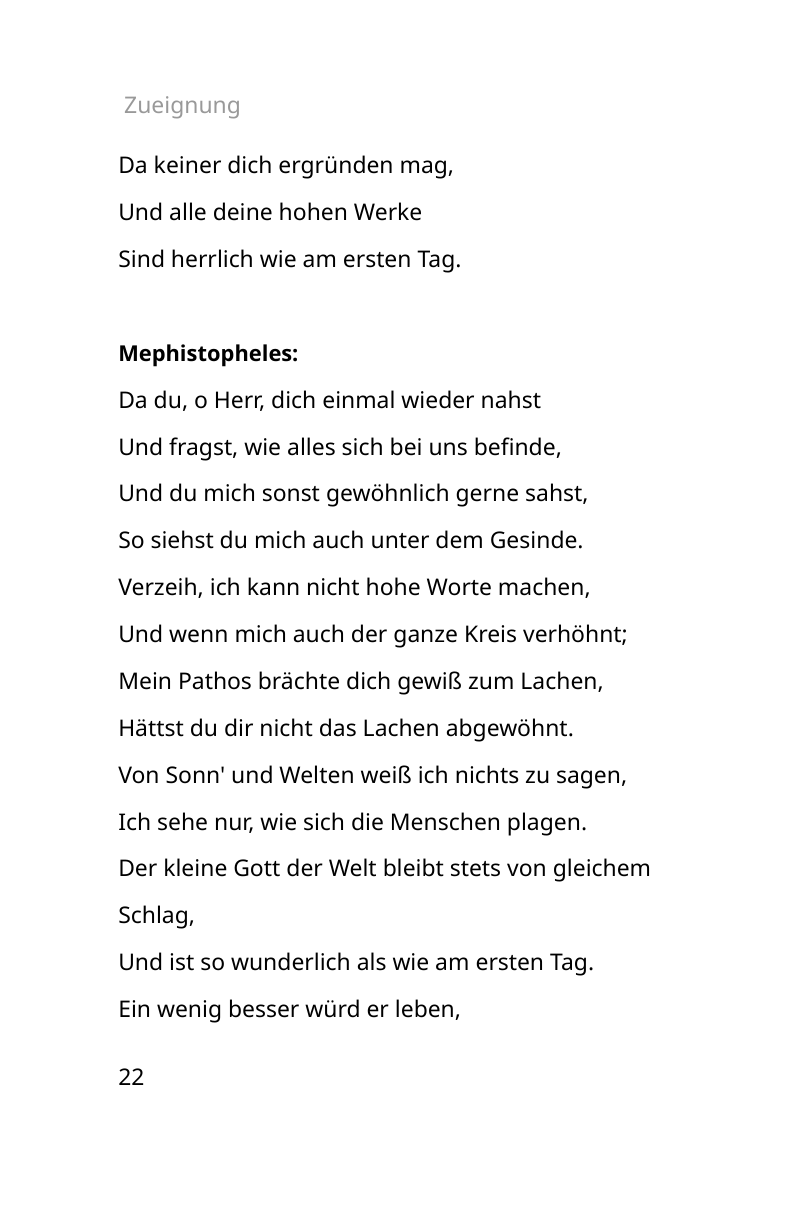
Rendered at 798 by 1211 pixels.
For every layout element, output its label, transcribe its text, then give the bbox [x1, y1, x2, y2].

text Da keiner dich ergründen mag, Und alle deine hohen Werke Sind herrlich wie am ersten Tag. [118, 149, 679, 274]
text Mephistopheles: Da du, o Herr, dich einmal wieder nahst Und fragst, wie alles sich bei uns befinde, Und du mich sonst gewöhnlich gerne sahst, So siehst du mich auch unter dem Gesinde. Verzeih, ich kann nicht hohe Worte machen, Und wenn mich auch der ganze Kreis verhöhnt; Mein Pathos brächte dich gewiß zum Lachen, Hättst du dir nicht das Lachen abgewöhnt. Von Sonn' und Welten weiß ich nichts zu sagen, Ich sehe nur, wie sich die Menschen plagen. Der kleine Gott der Welt bleibt stets von gleichem Schlag, Und ist so wunderlich als wie am ersten Tag. Ein wenig besser würd er leben, [118, 308, 679, 1024]
